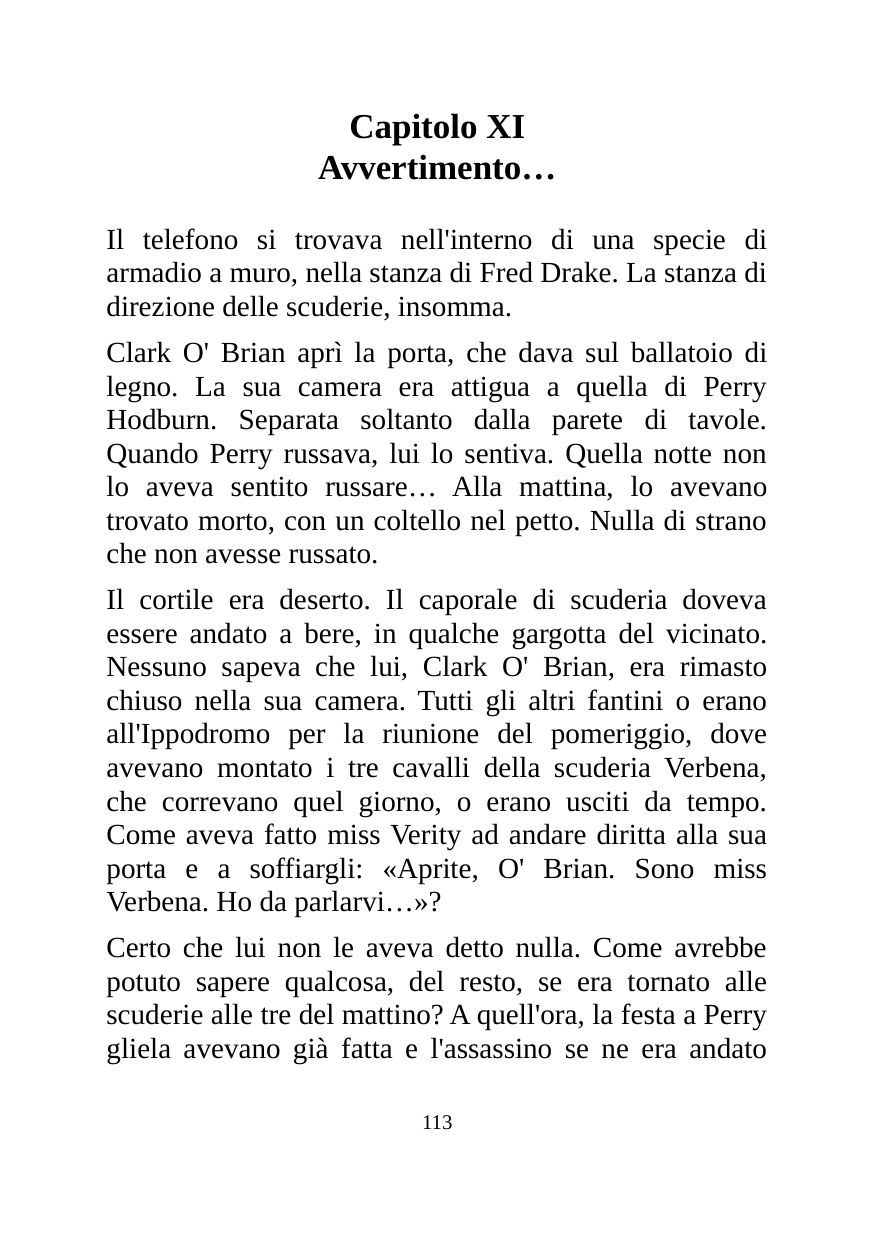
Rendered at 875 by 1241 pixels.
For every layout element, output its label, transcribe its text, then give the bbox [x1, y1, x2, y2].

text Certo che lui non le aveva detto nulla. Come avrebbe potuto sapere qualcosa, del resto, se era tornato alle scuderie alle tre del mattino? A quell'ora, la festa a Perry gliela avevano già fatta e l'assassino se ne era andato [106, 930, 768, 1064]
text Il cortile era deserto. Il caporale di scuderia doveva essere andato a bere, in qualche gargotta del vicinato. Nessuno sapeva che lui, Clark O' Brian, era rimasto chiuso nella sua camera. Tutti gli altri fantini o erano all'Ippodromo per la riunione del pomeriggio, dove avevano montato i tre cavalli della scuderia Verbena, che correvano quel giorno, o erano usciti da tempo. Come aveva fatto miss Verity ad andare diritta alla sua porta e a soffiargli: «Aprite, O' Brian. Sono miss Verbena. Ho da parlarvi…»? [106, 582, 768, 918]
subtitle Capitolo XI Avvertimento… [106, 106, 768, 187]
text Il telefono si trovava nell'interno di una specie di armadio a muro, nella stanza di Fred Drake. La stanza di direzione delle scuderie, insomma. [106, 222, 768, 323]
text Clark O' Brian aprì la porta, che dava sul ballatoio di legno. La sua camera era attigua a quella di Perry Hodburn. Separata soltanto dalla parete di tavole. Quando Perry russava, lui lo sentiva. Quella notte non lo aveva sentito russare… Alla mattina, lo avevano trovato morto, con un coltello nel petto. Nulla di strano che non avesse russato. [106, 335, 768, 570]
